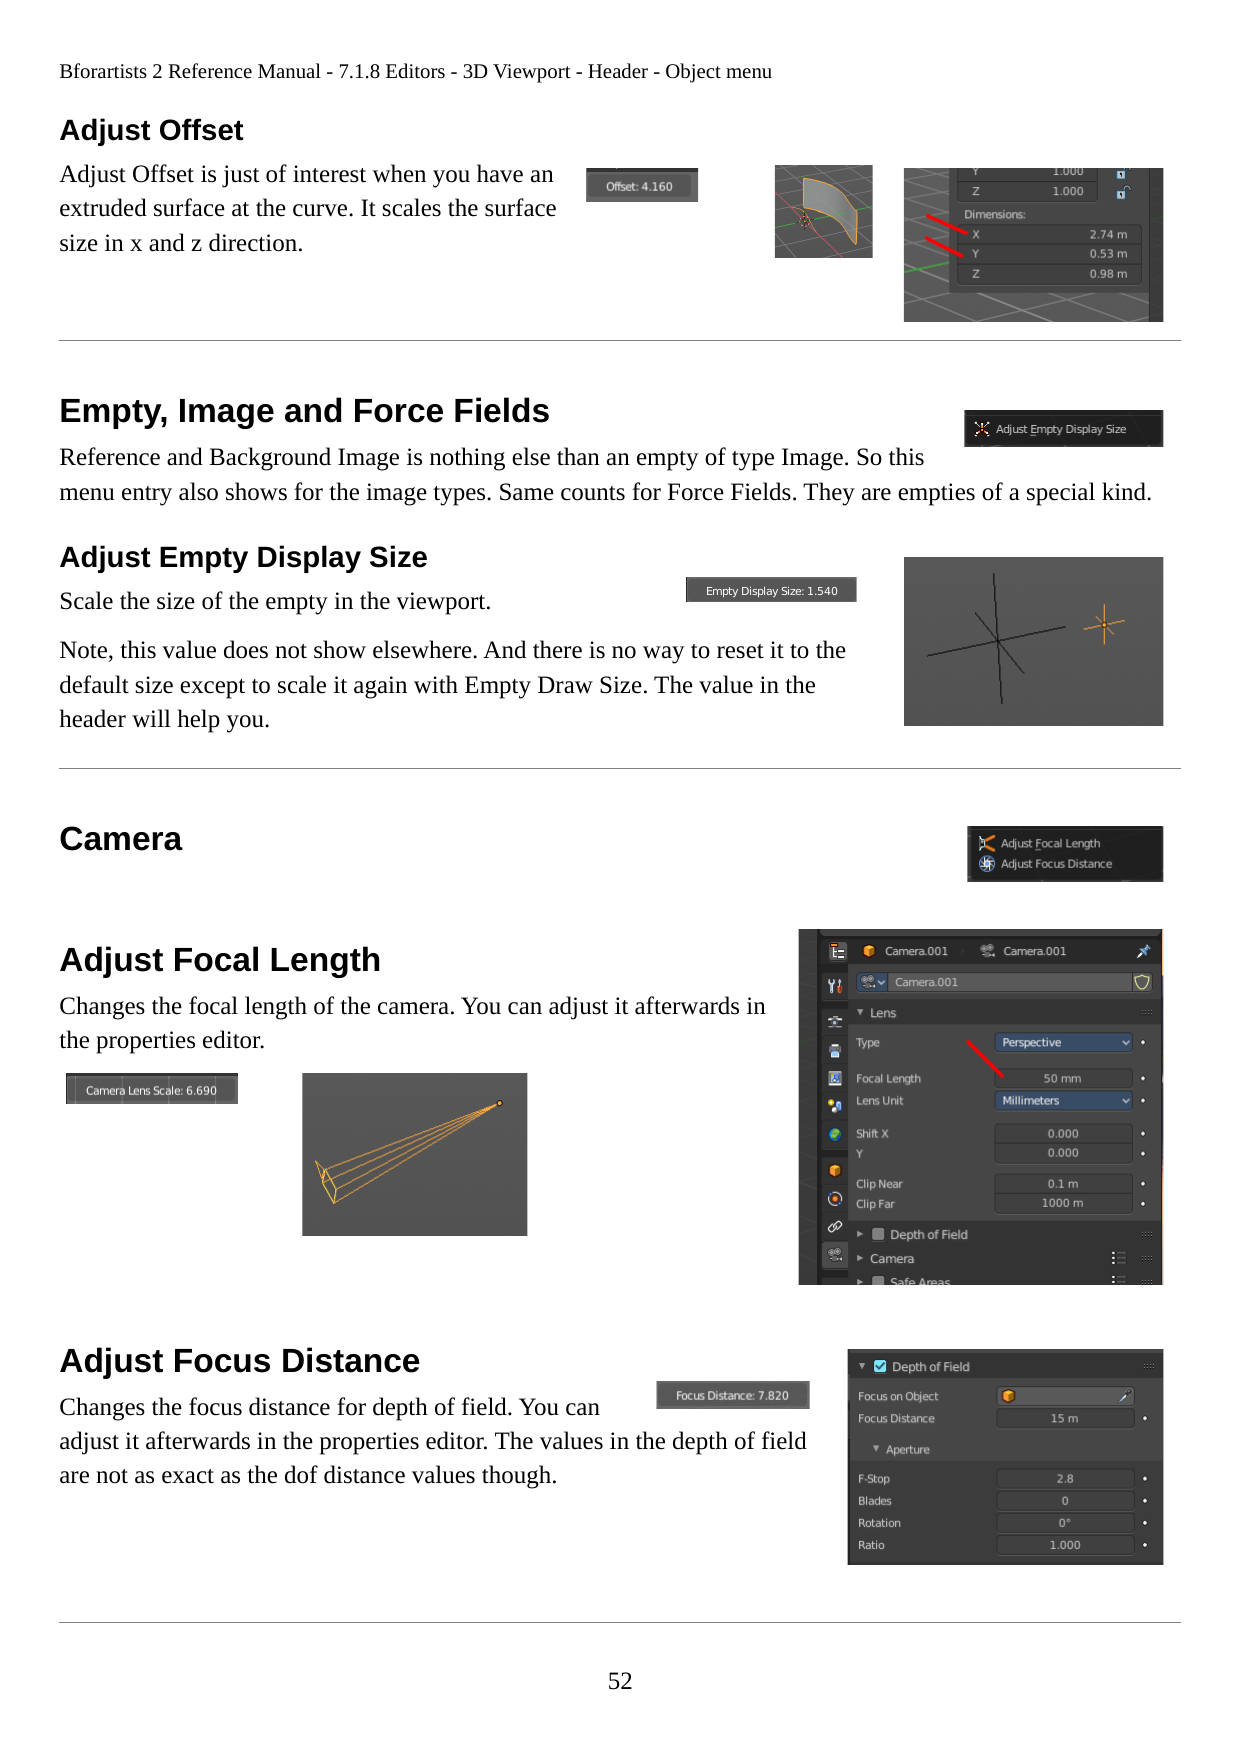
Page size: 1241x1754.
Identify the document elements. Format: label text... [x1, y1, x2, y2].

picture [586, 168, 699, 202]
subtitle Adjust Offset [59, 113, 1181, 146]
subtitle Camera [59, 818, 1181, 857]
subtitle Empty, Image and Force Fields [59, 391, 1181, 429]
text Scale the size of the empty in the viewport. [59, 586, 904, 615]
picture [774, 165, 873, 258]
picture [904, 557, 1164, 726]
picture [66, 1073, 238, 1104]
subtitle Adjust Focus Distance [59, 1340, 1181, 1379]
subtitle Adjust Empty Display Size [59, 540, 1181, 574]
picture [964, 410, 1164, 447]
picture [798, 929, 1164, 1285]
picture [302, 1073, 528, 1236]
subtitle [1164, 939, 1181, 978]
subtitle Adjust Focal Length [59, 939, 798, 978]
text Changes the focal length of the camera. You can adjust it afterwards in the properties editor. [59, 991, 798, 1054]
text Changes the focus distance for depth of field. You can adjust it afterwards in the properties editor. The values in the depth of field are not as exact as the dof distance values though. [59, 1392, 847, 1489]
picture [847, 1349, 1164, 1565]
picture [656, 1381, 810, 1409]
text Reference and Background Image is nothing else than an empty of type Image. So this menu entry also shows for the image types. Same counts for Force Fields. They are empties of a special kind. [59, 442, 1181, 505]
text Note, this value does not show elsewhere. And there is no way to reset it to the default size except to scale it again with Empty Draw Size. The value in the header will help you. [59, 636, 1181, 733]
picture [967, 826, 1164, 882]
picture [903, 168, 1164, 322]
text Adjust Offset is just of interest when you have an extruded surface at the curve. It scales the surface size in x and z direction. [59, 159, 1181, 257]
picture [686, 577, 857, 602]
